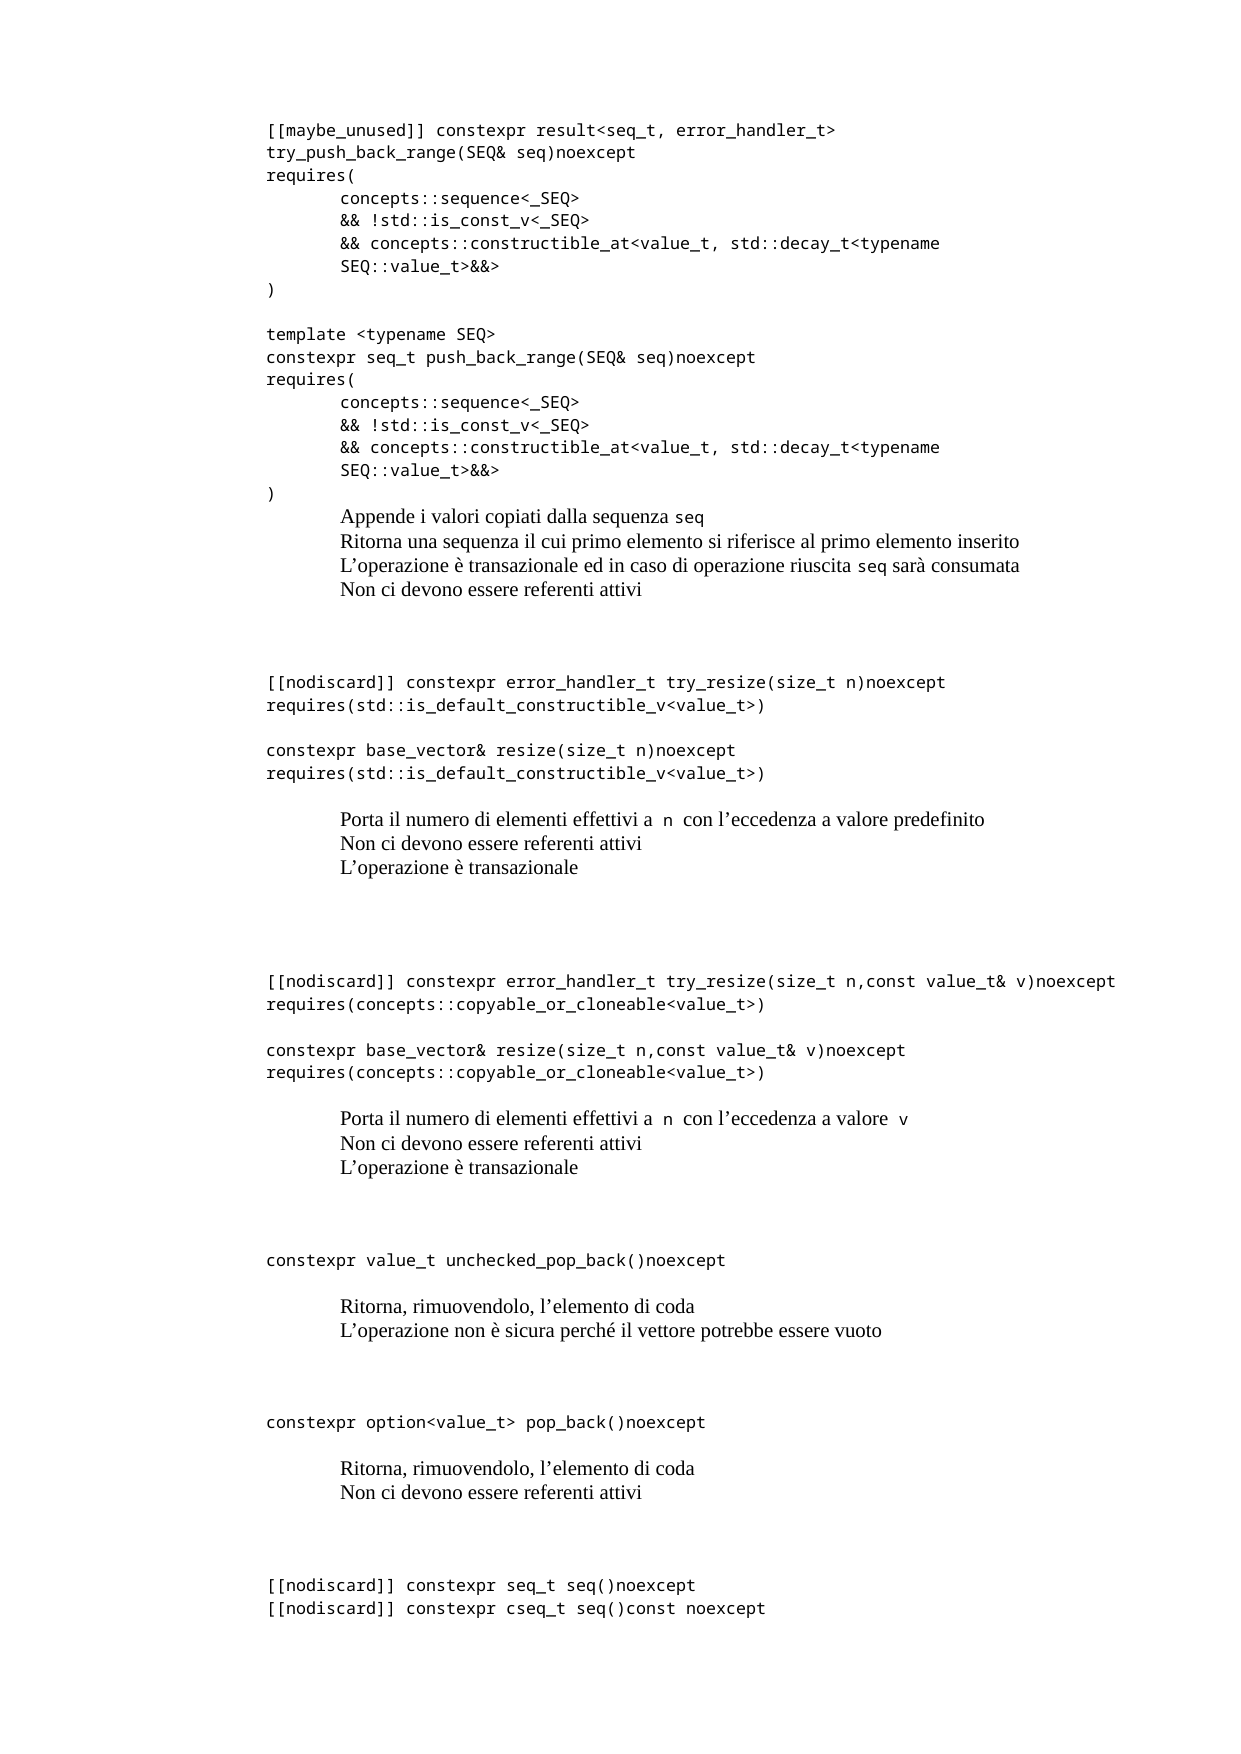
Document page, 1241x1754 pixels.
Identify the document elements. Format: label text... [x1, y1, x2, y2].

text ) [118, 481, 1122, 504]
text Porta il numero di elementi effettivi a n con l’eccedenza a valore predefinito [118, 807, 1122, 831]
text requires( [118, 368, 1122, 391]
text constexpr option<value_t> pop_back()noexcept [118, 1410, 1122, 1433]
text constexpr seq_t push_back_range(SEQ& seq)noexcept [118, 345, 1122, 368]
text constexpr base_vector& resize(size_t n)noexcept [118, 739, 1122, 761]
text Non ci devono essere referenti attivi [118, 1480, 1122, 1504]
text Non ci devono essere referenti attivi [118, 1131, 1122, 1155]
text ) [118, 277, 1122, 300]
text Porta il numero di elementi effettivi a n con l’eccedenza a valore v [118, 1106, 1122, 1131]
text [[nodiscard]] constexpr cseq_t seq()const noexcept [118, 1597, 1122, 1619]
text constexpr base_vector& resize(size_t n,const value_t& v)noexcept [118, 1038, 1122, 1061]
text Ritorna, rimuovendolo, l’elemento di coda [118, 1456, 1122, 1480]
text requires(concepts::copyable_or_cloneable<value_t>) [118, 1061, 1122, 1084]
text Ritorna, rimuovendolo, l’elemento di coda [118, 1294, 1122, 1318]
text && concepts::constructible_at<value_t, std::decay_t<typename SEQ::value_t>&&> [118, 232, 1122, 277]
text template <typename SEQ> [118, 322, 1122, 345]
text && concepts::constructible_at<value_t, std::decay_t<typename SEQ::value_t>&&> [118, 436, 1122, 481]
text requires(concepts::copyable_or_cloneable<value_t>) [118, 993, 1122, 1016]
text && !std::is_const_v<_SEQ> [118, 209, 1122, 232]
text concepts::sequence<_SEQ> [118, 391, 1122, 413]
text Appende i valori copiati dalla sequenza seq [118, 504, 1122, 528]
text Non ci devono essere referenti attivi [118, 831, 1122, 855]
text requires( [118, 163, 1122, 186]
text L’operazione è transazionale ed in caso di operazione riuscita seq sarà consumata [118, 553, 1122, 577]
text constexpr value_t unchecked_pop_back()noexcept [118, 1248, 1122, 1271]
text [[nodiscard]] constexpr seq_t seq()noexcept [118, 1572, 1122, 1597]
text requires(std::is_default_constructible_v<value_t>) [118, 693, 1122, 716]
text Non ci devono essere referenti attivi [118, 577, 1122, 601]
text requires(std::is_default_constructible_v<value_t>) [118, 761, 1122, 784]
text L’operazione non è sicura perché il vettore potrebbe essere vuoto [118, 1318, 1122, 1342]
text [[maybe_unused]] constexpr result<seq_t, error_handler_t> try_push_back_range(SEQ& seq)noexcept [118, 118, 1122, 163]
text && !std::is_const_v<_SEQ> [118, 413, 1122, 436]
text [[nodiscard]] constexpr error_handler_t try_resize(size_t n,const value_t& v)noexcept [118, 970, 1122, 993]
text L’operazione è transazionale [118, 1155, 1122, 1179]
text L’operazione è transazionale [118, 855, 1122, 879]
text concepts::sequence<_SEQ> [118, 186, 1122, 209]
text [[nodiscard]] constexpr error_handler_t try_resize(size_t n)noexcept [118, 671, 1122, 693]
text Ritorna una sequenza il cui primo elemento si riferisce al primo elemento inserito [118, 528, 1122, 553]
